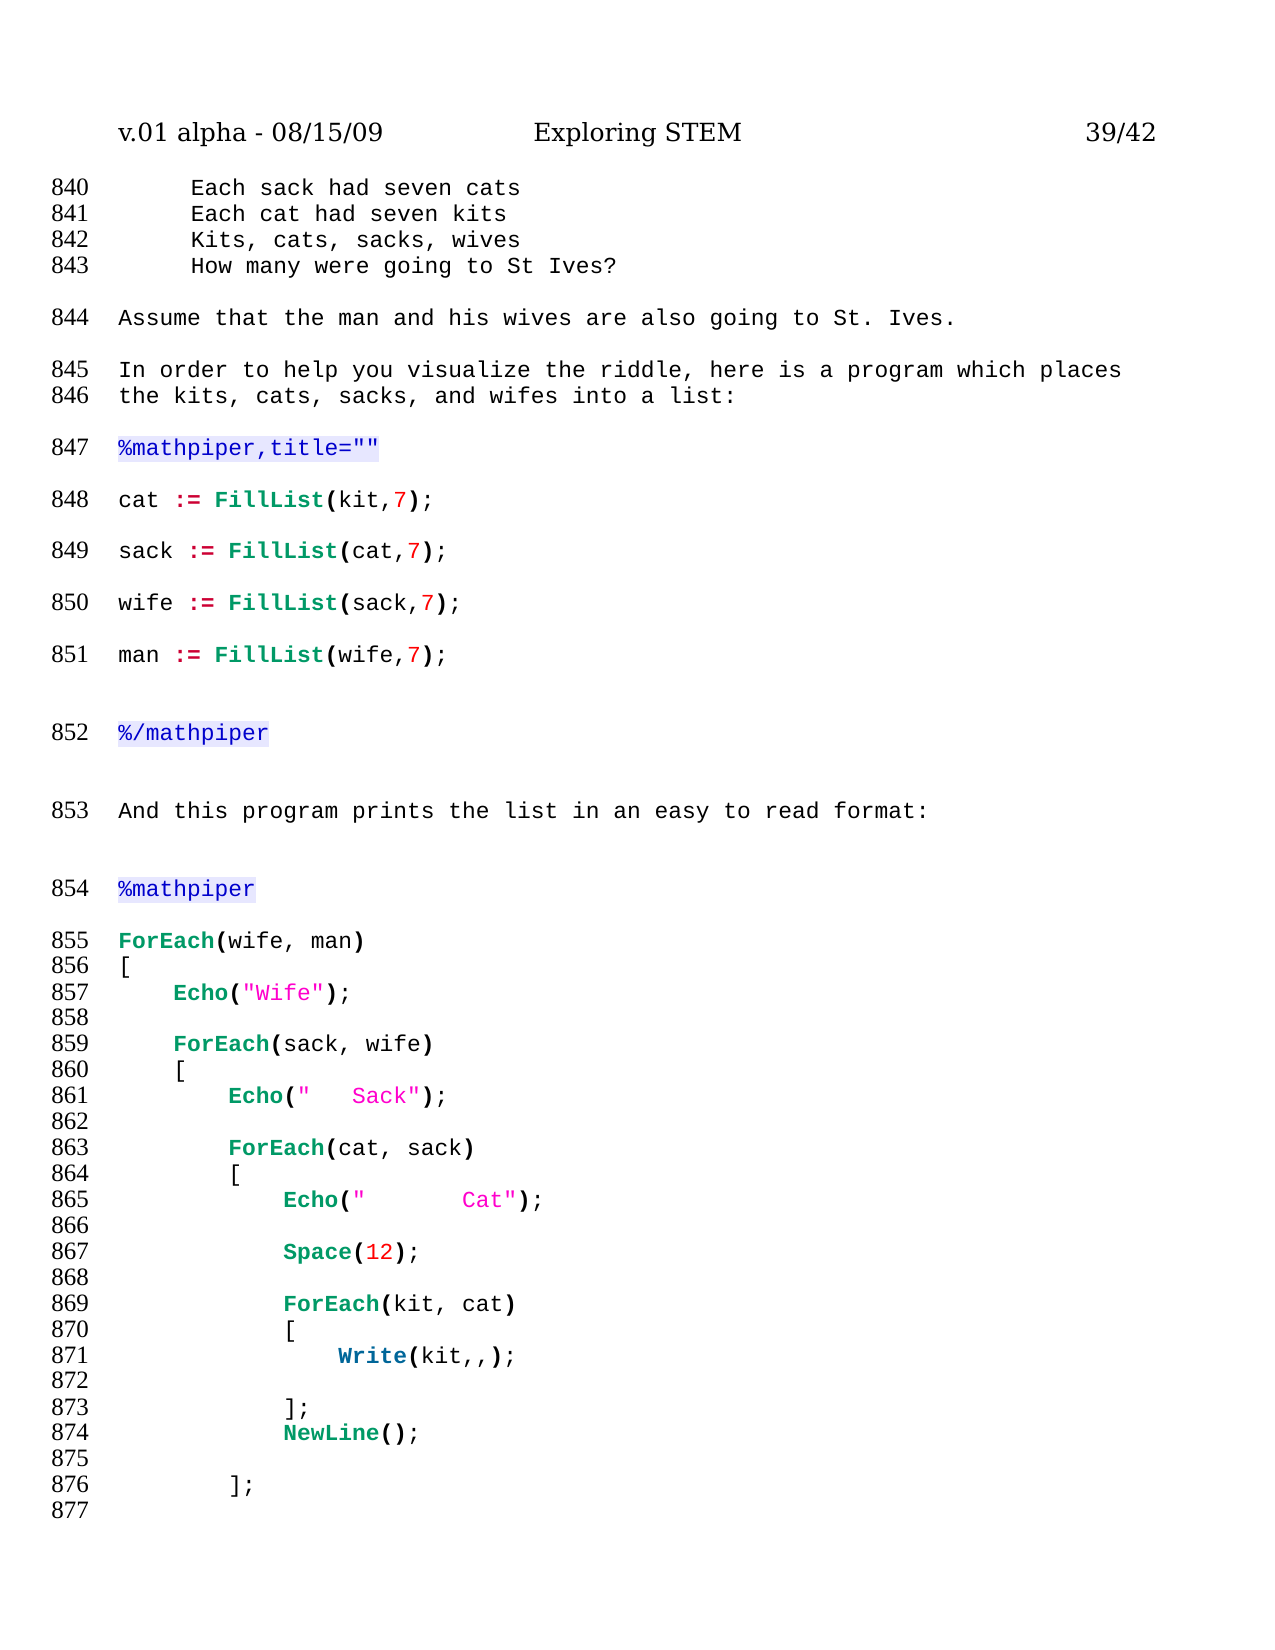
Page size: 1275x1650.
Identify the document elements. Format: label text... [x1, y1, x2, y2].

text [ [118, 1162, 1157, 1188]
text Each sack had seven cats [191, 177, 1157, 203]
text Write(kit,,); [118, 1344, 1157, 1370]
text [ [118, 955, 1157, 981]
text ForEach(cat, sack) [118, 1136, 1157, 1162]
text [ [118, 1318, 1157, 1344]
text Space(12); [118, 1240, 1157, 1266]
text %mathpiper [118, 877, 1157, 903]
text [ [118, 1059, 1157, 1084]
text How many were going to St Ives? [191, 254, 1157, 281]
text %/mathpiper [118, 721, 1157, 747]
text Assume that the man and his wives are also going to St. Ives. [118, 306, 1157, 332]
text sack := FillList(cat,7); [118, 540, 1157, 566]
text Echo(" Cat"); [118, 1188, 1157, 1214]
text Echo(" Sack"); [118, 1084, 1157, 1111]
text ]; [118, 1474, 1157, 1499]
text Each cat had seven kits [191, 203, 1157, 229]
text ForEach(wife, man) [118, 929, 1157, 955]
text Echo("Wife"); [118, 981, 1157, 1007]
text NewLine(); [118, 1422, 1157, 1448]
text man := FillList(wife,7); [118, 644, 1157, 669]
text ForEach(kit, cat) [118, 1292, 1157, 1318]
text In order to help you visualize the riddle, here is a program which places the kits, cats, sacks, and wifes into a list: [118, 358, 1157, 410]
text And this program prints the list in an easy to read format: [118, 799, 1157, 825]
text Kits, cats, sacks, wives [191, 229, 1157, 254]
text ]; [118, 1396, 1157, 1422]
text cat := FillList(kit,7); [118, 488, 1157, 514]
text %mathpiper,title="" [118, 436, 1157, 462]
text wife := FillList(sack,7); [118, 592, 1157, 618]
text ForEach(sack, wife) [118, 1033, 1157, 1059]
